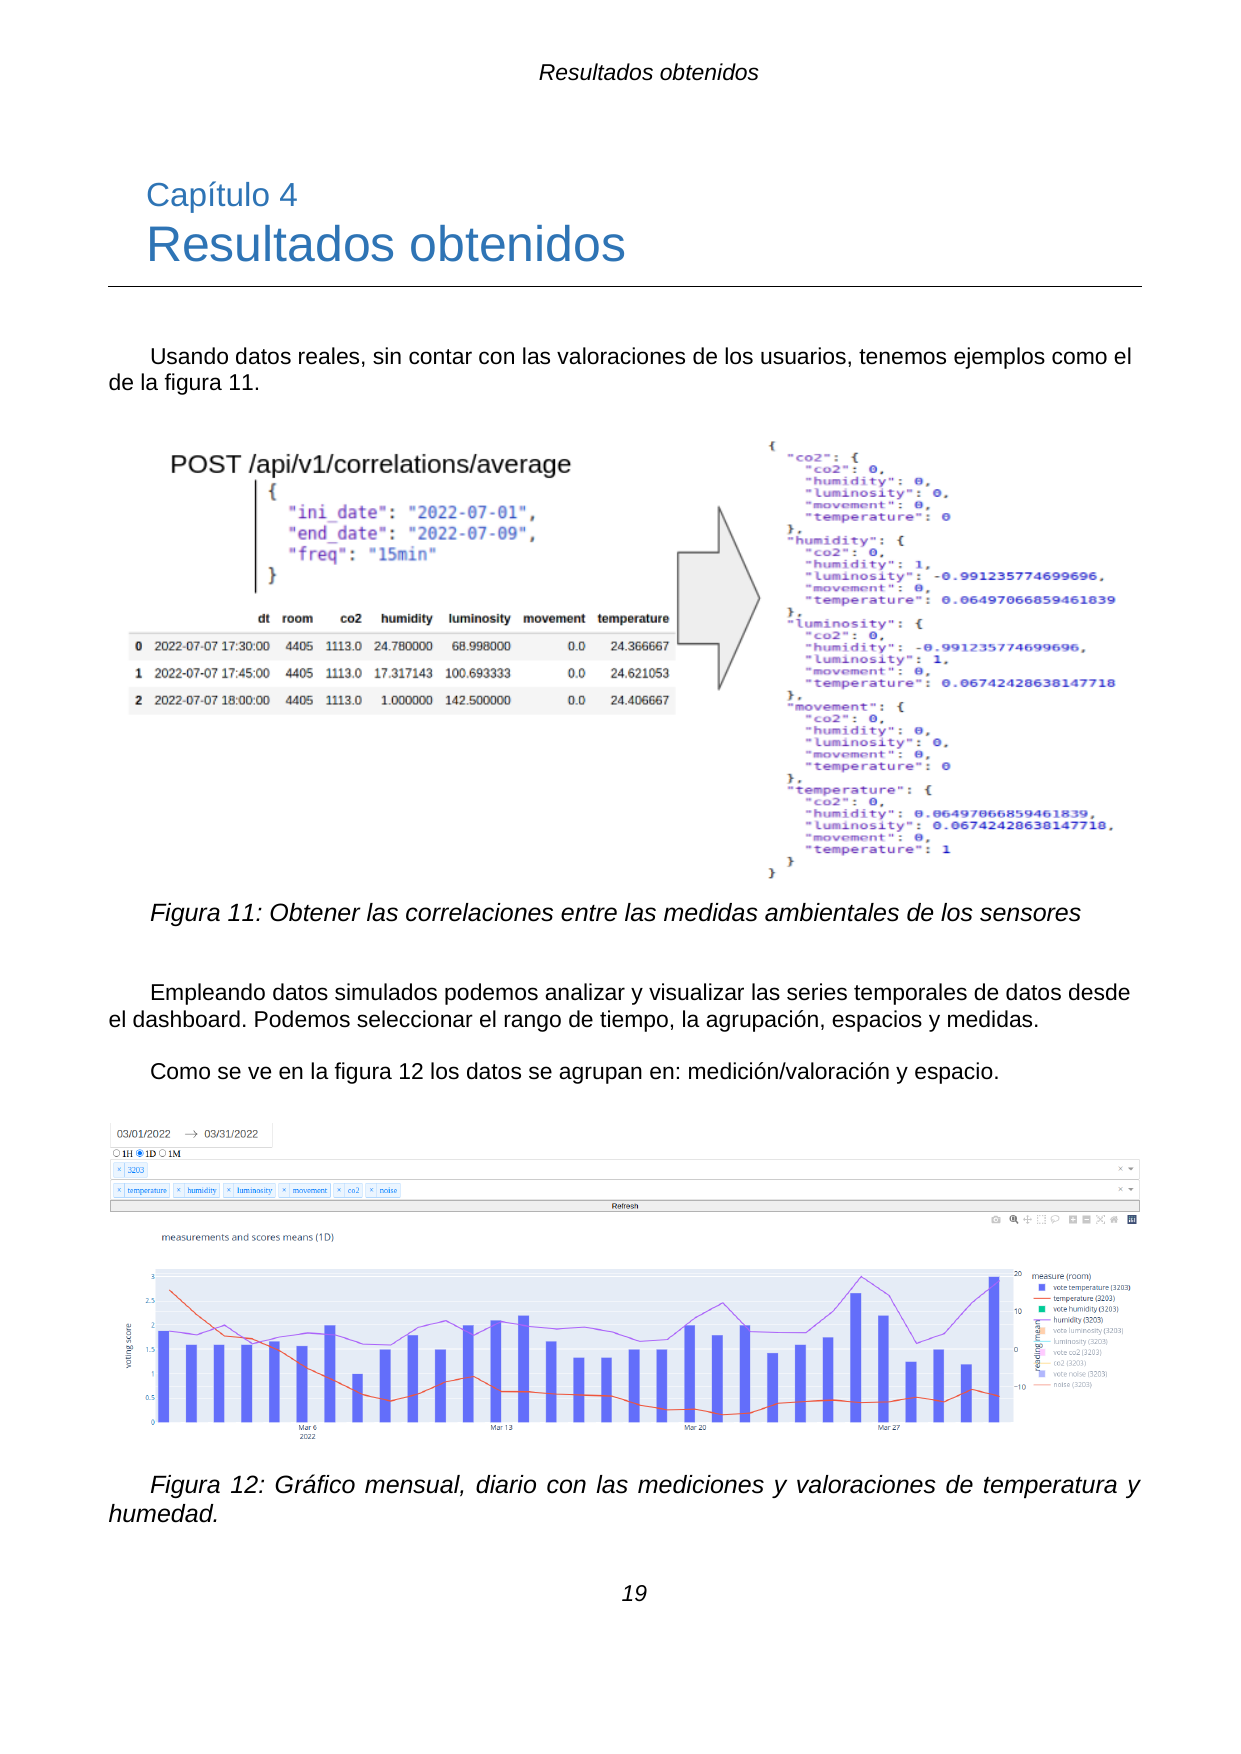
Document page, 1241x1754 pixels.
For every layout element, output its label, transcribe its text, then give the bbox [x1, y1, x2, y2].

picture [108, 434, 1142, 886]
text Usando datos reales, sin contar con las valoraciones de los usuarios, tenemos ejemplos como el de la figura 11. [108, 343, 1142, 396]
text Figura 11: Obtener las correlaciones entre las medidas ambientales de los sensores [108, 886, 1142, 927]
picture [108, 1123, 1142, 1458]
text Empleando datos simulados podemos analizar y visualizar las series temporales de datos desde el dashboard. Podemos seleccionar el rango de tiempo, la agrupación, espacios y medidas. [108, 979, 1142, 1032]
subtitle Resultados obtenidos [146, 176, 1142, 271]
text Como se ve en la figura 12 los datos se agrupan en: medición/valoración y espacio. [108, 1058, 1142, 1085]
text Figura 12: Gráfico mensual, diario con las mediciones y valoraciones de temperatura y humedad. [108, 1458, 1142, 1527]
